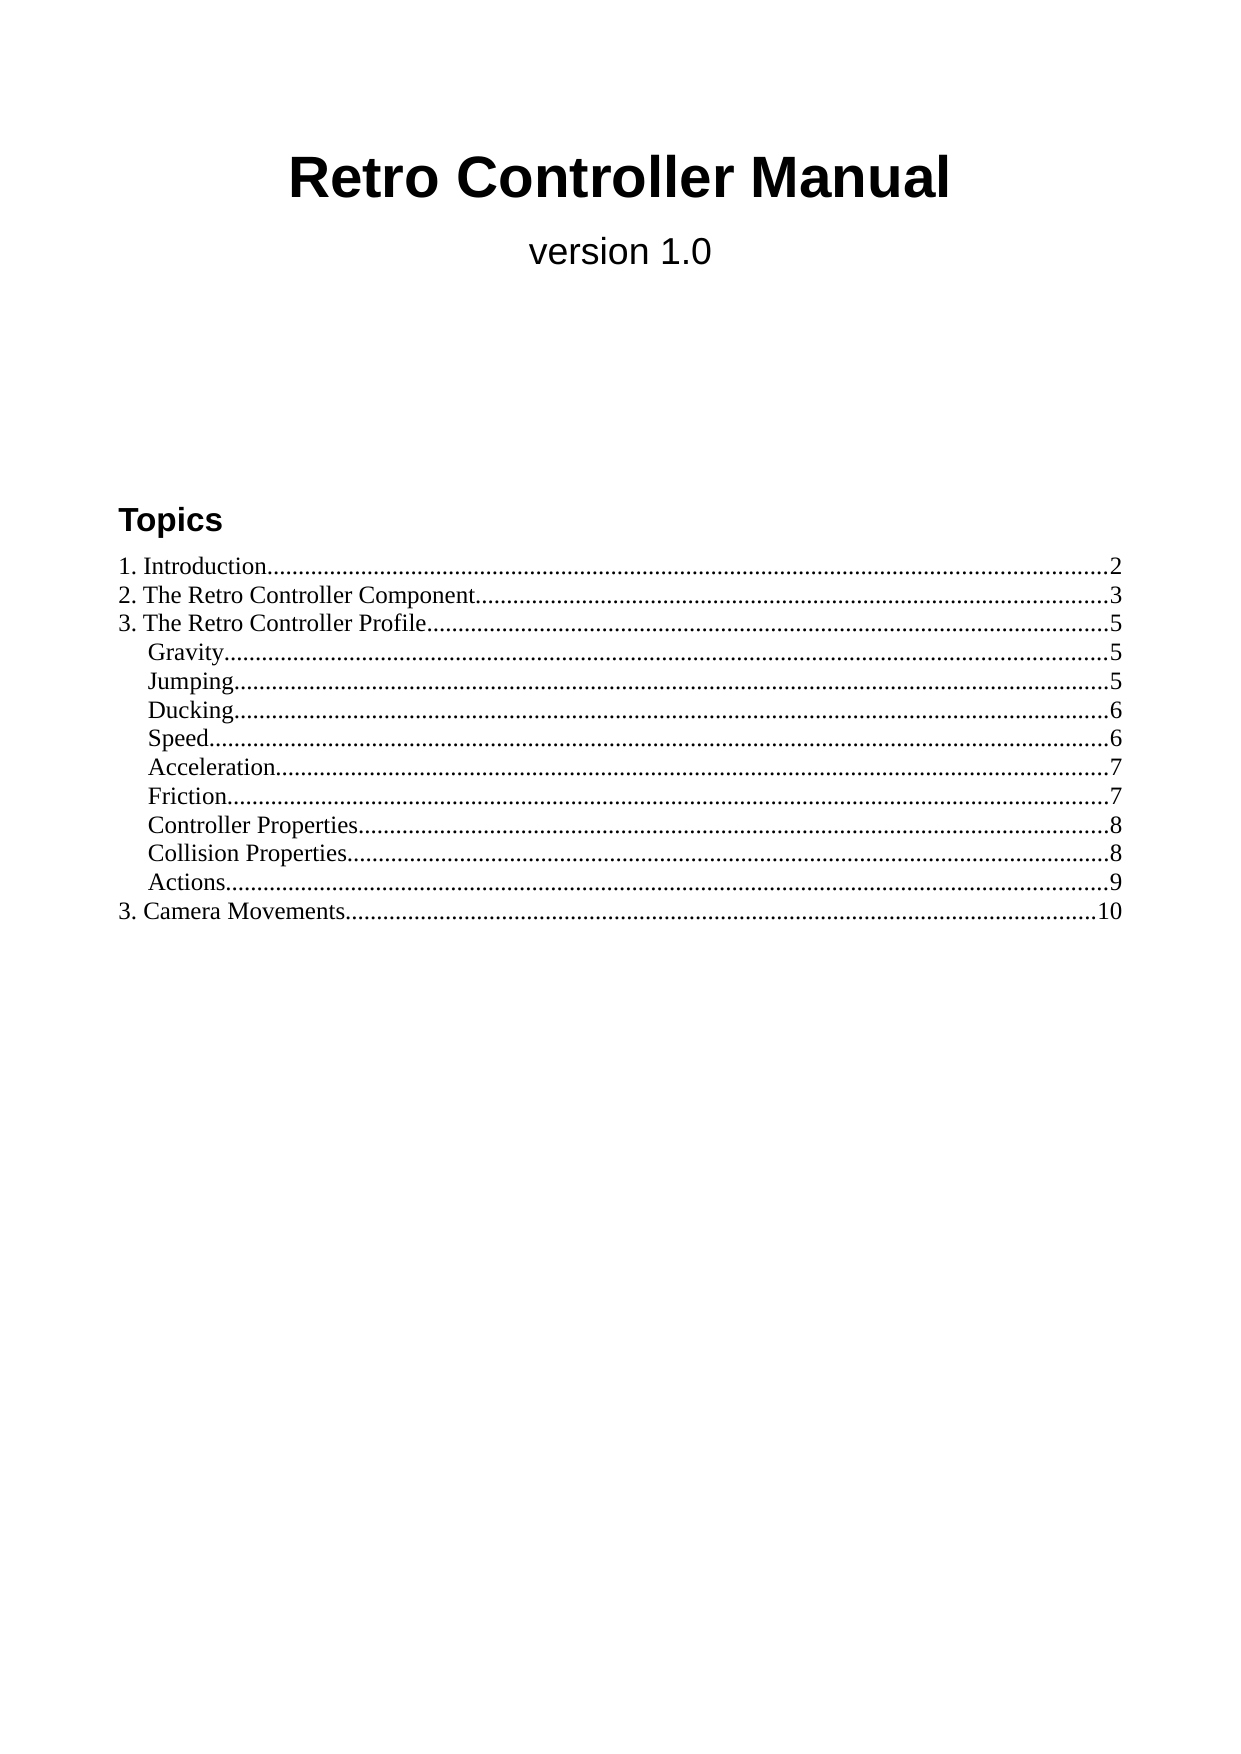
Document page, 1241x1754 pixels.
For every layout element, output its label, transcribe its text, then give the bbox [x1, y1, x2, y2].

text Gravity 5 [148, 637, 1122, 666]
text 3. Camera Movements 10 [118, 896, 1122, 925]
text Collision Properties 8 [148, 838, 1122, 867]
title Retro Controller Manual [118, 143, 1122, 210]
text Controller Properties 8 [148, 810, 1122, 838]
subtitle Topics [118, 500, 1122, 538]
text Acceleration 7 [148, 752, 1122, 781]
text Speed 6 [148, 723, 1122, 752]
text Actions 9 [148, 867, 1122, 896]
text Jumping 5 [148, 666, 1122, 695]
text 3. The Retro Controller Profile 5 [118, 608, 1122, 637]
subtitle version 1.0 [118, 229, 1122, 272]
text Friction 7 [148, 781, 1122, 810]
text Ducking 6 [148, 695, 1122, 723]
text 1. Introduction 2 [118, 551, 1122, 580]
text 2. The Retro Controller Component 3 [118, 580, 1122, 608]
